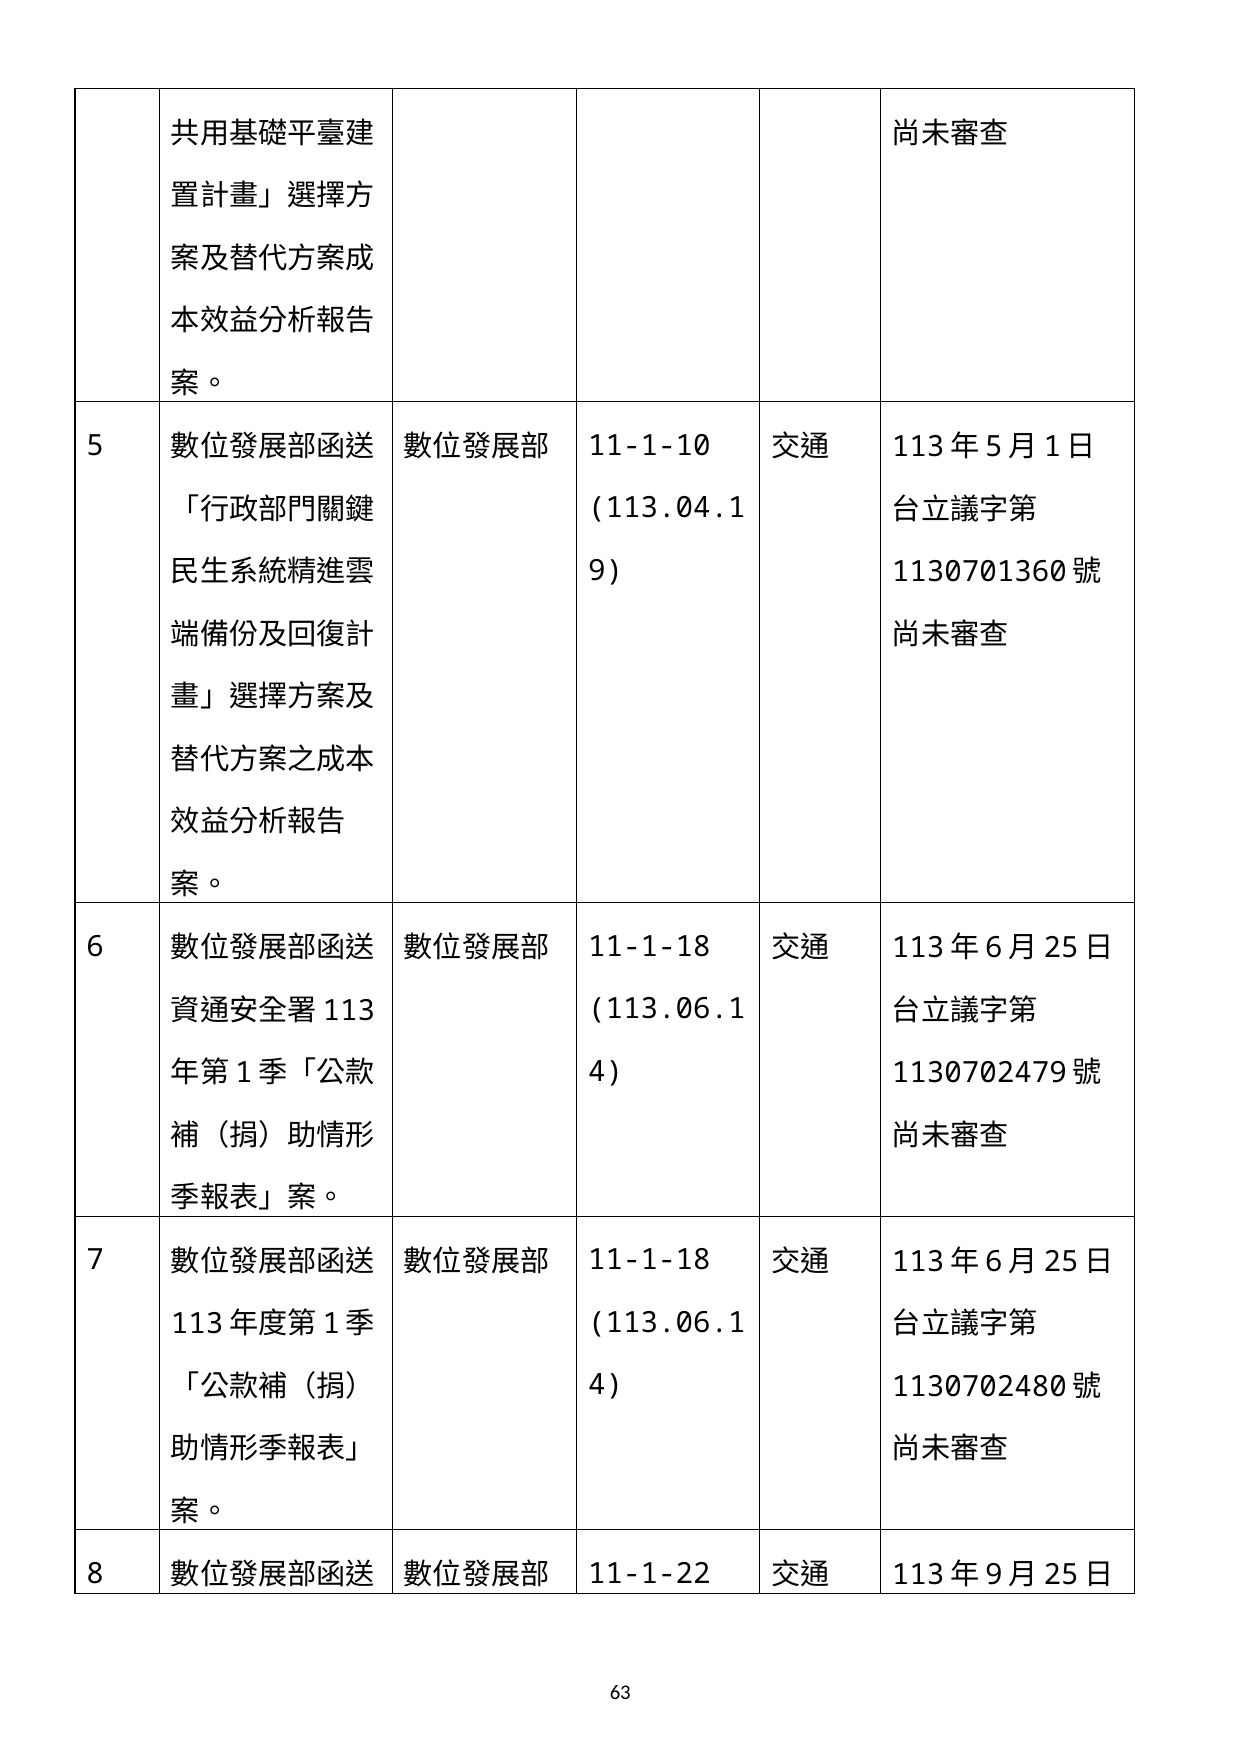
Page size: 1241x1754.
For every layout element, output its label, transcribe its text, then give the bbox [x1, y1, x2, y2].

table_cell 數位發展部函送 [160, 1530, 392, 1593]
table_cell 7 [76, 1217, 159, 1529]
table_cell 共用基礎平臺建置計畫」選擇方案及替代方案成本效益分析報告案。 [160, 89, 392, 401]
table_cell 數位發展部 [393, 402, 576, 902]
table_cell [393, 89, 576, 401]
table_cell 6 [76, 903, 159, 1216]
table_cell 交通 [760, 402, 880, 902]
table_cell 數位發展部 [393, 903, 576, 1216]
table_cell 113年6月25日 台立議字第1130702480號 尚未審查 [881, 1217, 1134, 1529]
table_cell 8 [76, 1530, 159, 1593]
table_cell 5 [76, 402, 159, 902]
table_cell 數位發展部 [393, 1530, 576, 1593]
table_cell 11-1-18 (113.06.14) [577, 1217, 759, 1529]
table_cell 11-1-18 (113.06.14) [577, 903, 759, 1216]
table_cell 113年6月25日 台立議字第1130702479號 尚未審查 [881, 903, 1134, 1216]
table_cell [577, 89, 759, 401]
table_cell 交通 [760, 903, 880, 1216]
table_cell 11-1-10 (113.04.19) [577, 402, 759, 902]
table_cell 113年5月1日 台立議字第1130701360號 尚未審查 [881, 402, 1134, 902]
table_cell 11-1-22 [577, 1530, 759, 1593]
table_cell 尚未審查 [881, 89, 1134, 401]
table_cell 交通 [760, 1217, 880, 1529]
table_cell 交通 [760, 1530, 880, 1593]
table_cell 數位發展部函送「行政部門關鍵民生系統精進雲端備份及回復計畫」選擇方案及替代方案之成本效益分析報告案。 [160, 402, 392, 902]
table_cell 113年9月25日 [881, 1530, 1134, 1593]
table_cell [76, 89, 159, 401]
table_cell 數位發展部函送資通安全署113年第1季「公款補（捐）助情形季報表」案。 [160, 903, 392, 1216]
table_cell 數位發展部函送113年度第1季「公款補（捐）助情形季報表」案。 [160, 1217, 392, 1529]
table_cell [760, 89, 880, 401]
table_cell 數位發展部 [393, 1217, 576, 1529]
